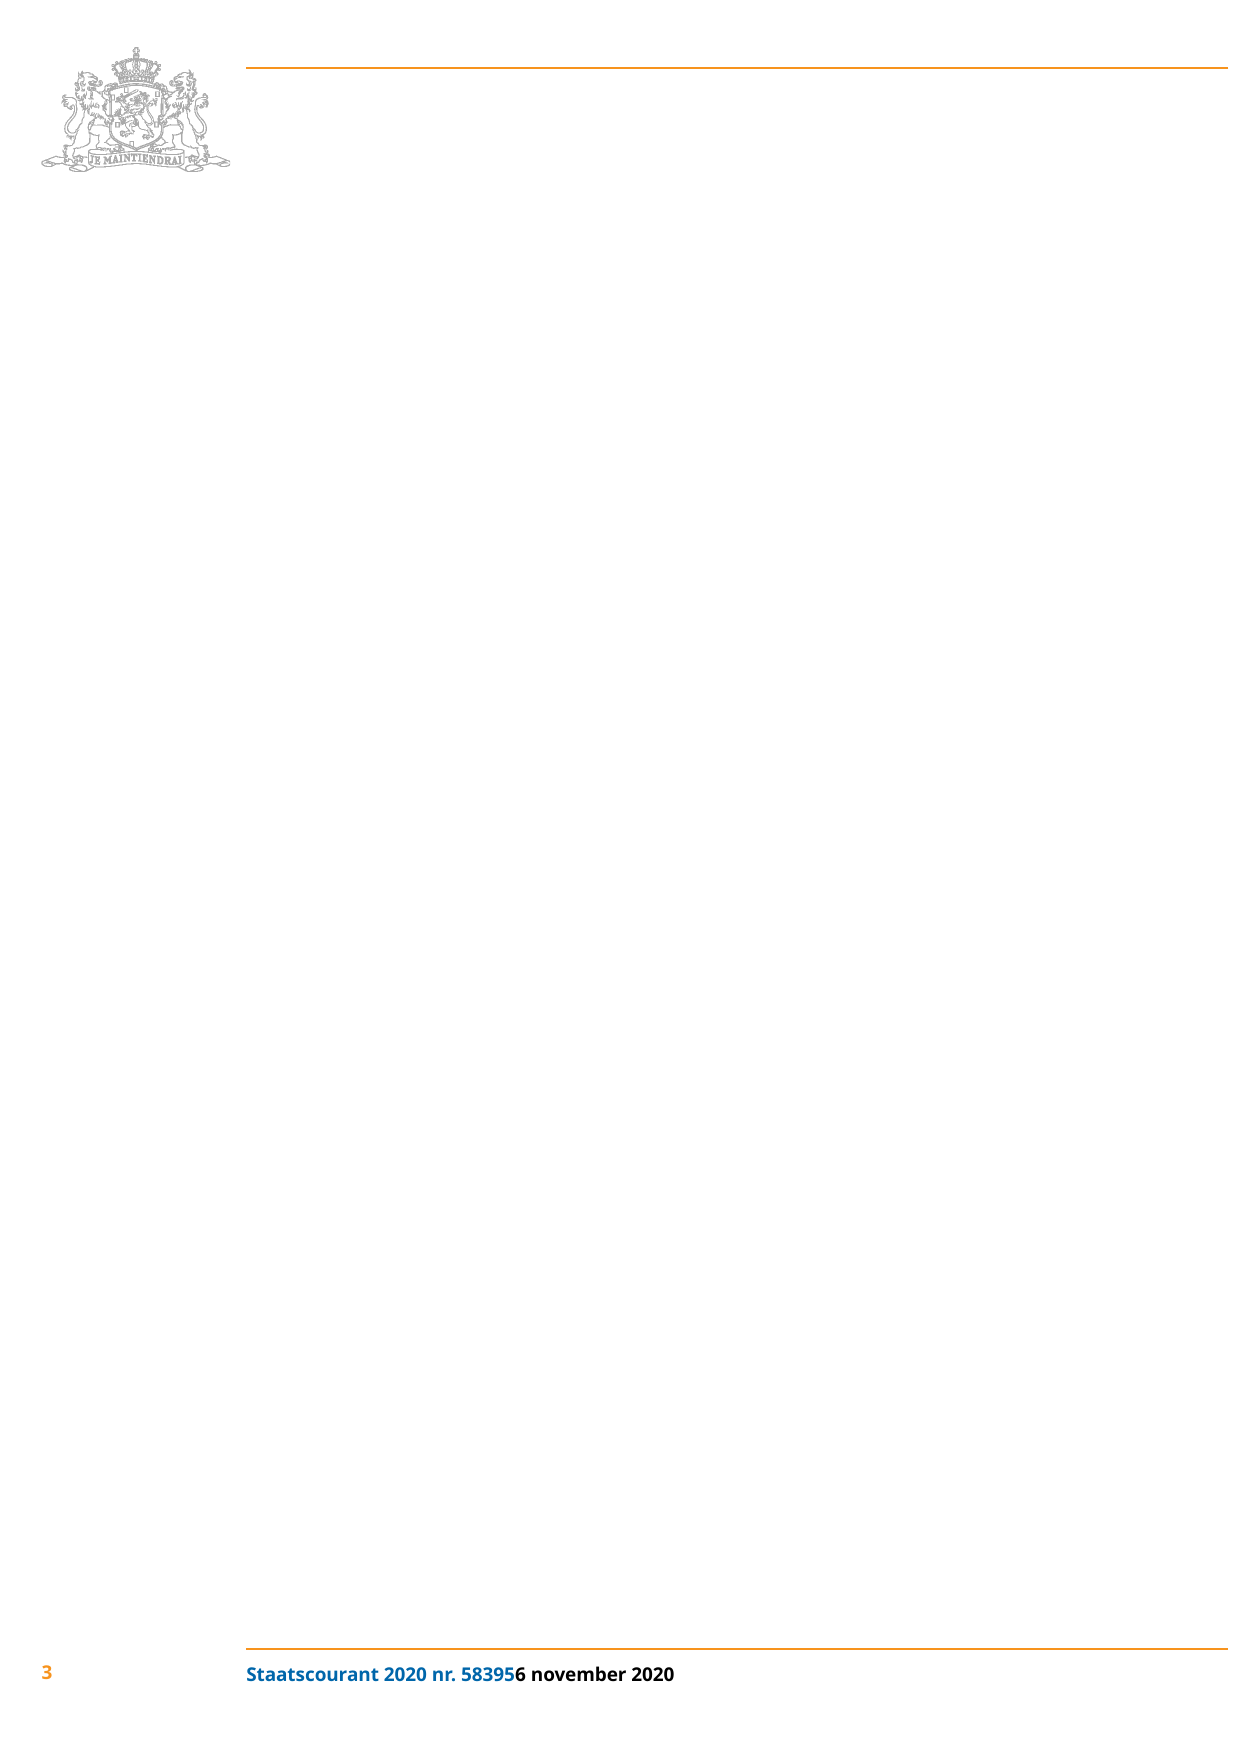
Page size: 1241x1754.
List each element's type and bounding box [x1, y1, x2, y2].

picture [41, 47, 231, 172]
